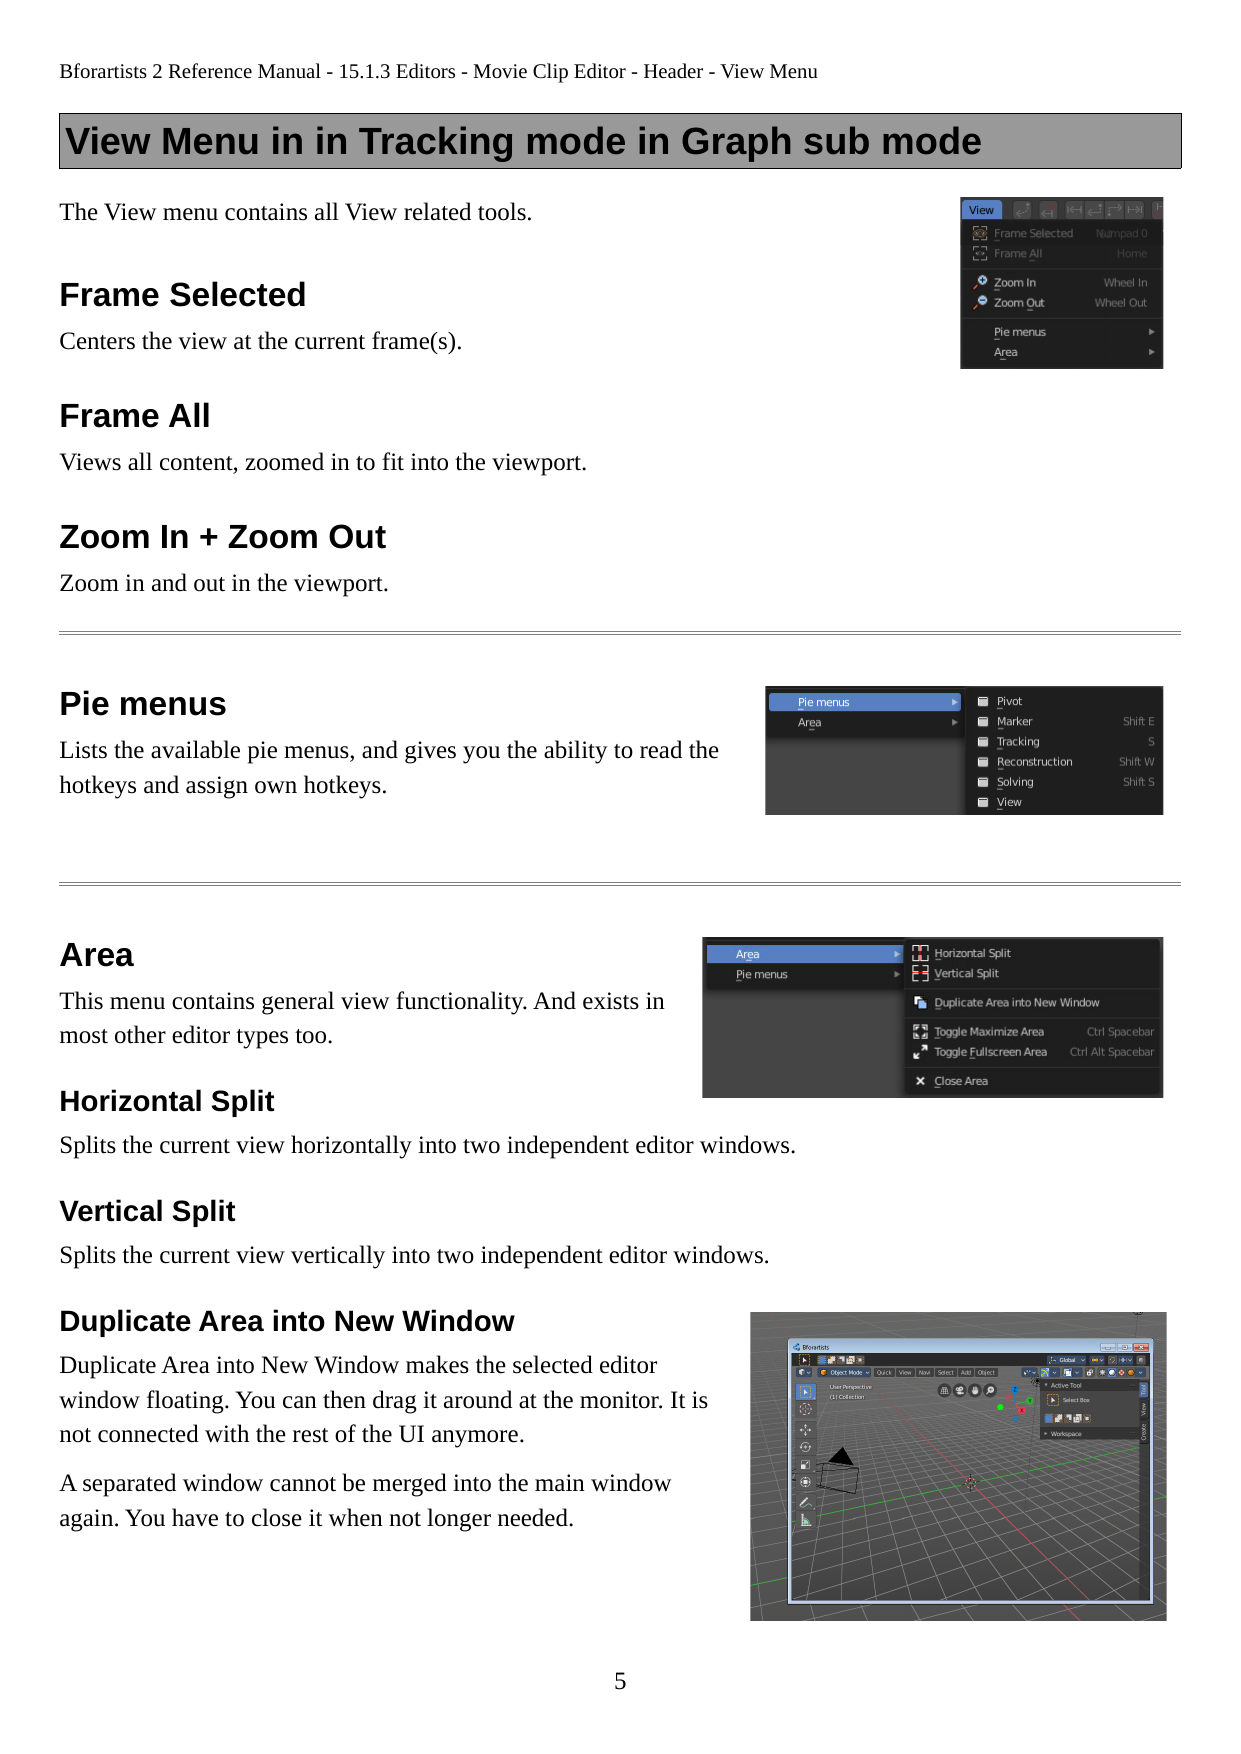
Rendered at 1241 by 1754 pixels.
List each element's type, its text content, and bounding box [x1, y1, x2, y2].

subtitle Duplicate Area into New Window [59, 1304, 1181, 1338]
picture [765, 686, 1164, 815]
text Centers the view at the current frame(s). [59, 326, 960, 355]
table_header View Menu in in Tracking mode in Graph sub mode [60, 114, 1181, 168]
text Views all content, zoomed in to fit into the viewport. [59, 447, 1181, 476]
text Splits the current view vertically into two independent editor windows. [59, 1240, 1181, 1269]
text Zoom in and out in the viewport. [59, 568, 1181, 597]
subtitle [1164, 275, 1181, 314]
text This menu contains general view functionality. And exists in most other editor types too. [59, 986, 702, 1049]
text Duplicate Area into New Window makes the selected editor window floating. You can then drag it around at the monitor. It is not connected with the rest of the UI anymore. [59, 1350, 750, 1448]
picture [960, 197, 1164, 369]
subtitle Frame Selected [59, 275, 960, 314]
subtitle Area [59, 935, 1181, 974]
picture [750, 1312, 1167, 1621]
text The View menu contains all View related tools. [59, 197, 960, 225]
subtitle Frame All [59, 396, 1181, 435]
subtitle Zoom In + Zoom Out [59, 517, 1181, 556]
subtitle Vertical Split [59, 1194, 1181, 1228]
subtitle Pie menus [59, 684, 1181, 723]
subtitle Horizontal Split [59, 1084, 1181, 1118]
text Lists the available pie menus, and gives you the ability to read the hotkeys and assign own hotkeys. [59, 735, 765, 799]
text A separated window cannot be merged into the main window again. You have to close it when not longer needed. [59, 1468, 750, 1532]
text Splits the current view horizontally into two independent editor windows. [59, 1131, 1181, 1159]
picture [702, 937, 1164, 1098]
